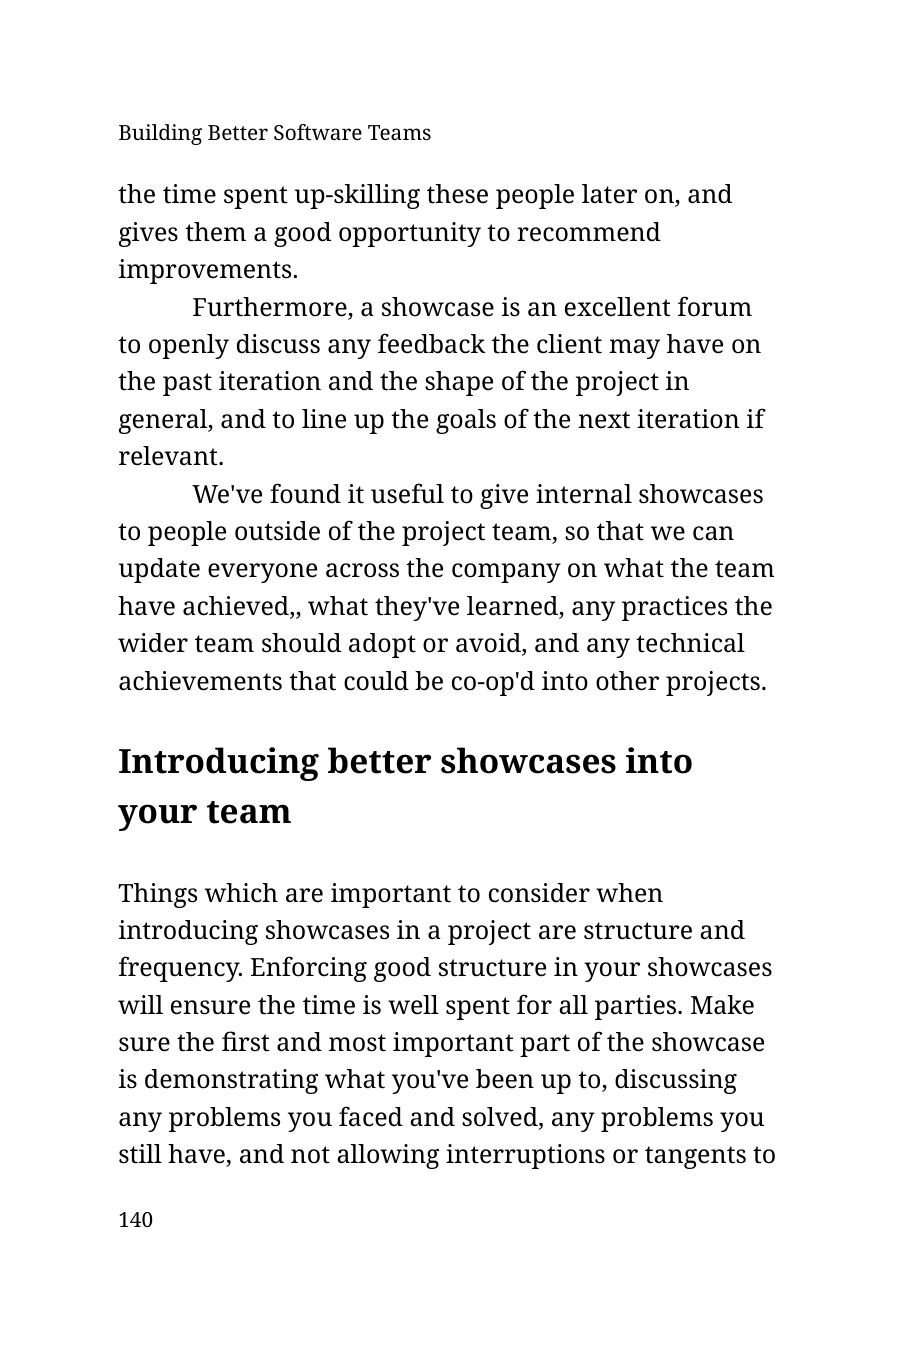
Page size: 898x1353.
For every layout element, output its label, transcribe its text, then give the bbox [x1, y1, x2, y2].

text the time spent up-skilling these people later on, and gives them a good opportunity to recommend improvements. [118, 177, 779, 286]
text Furthermore, a showcase is an excellent forum to openly discuss any feedback the client may have on the past iteration and the shape of the project in general, and to line up the goals of the next iteration if relevant. [118, 289, 779, 473]
text Things which are important to consider when introducing showcases in a project are structure and frequency. Enforcing good structure in your showcases will ensure the time is well spent for all parties. Make sure the first and most important part of the showcase is demonstrating what you've been up to, discussing any problems you faced and solved, any problems you still have, and not allowing interruptions or tangents to [118, 875, 779, 1171]
text We've found it useful to give internal showcases to people outside of the project team, so that we can update everyone across the company on what the team have achieved,, what they've learned, any practices the wider team should adopt or avoid, and any technical achievements that could be co-op'd into other projects. [118, 476, 779, 697]
subtitle Introducing better showcases into your team [118, 738, 779, 833]
